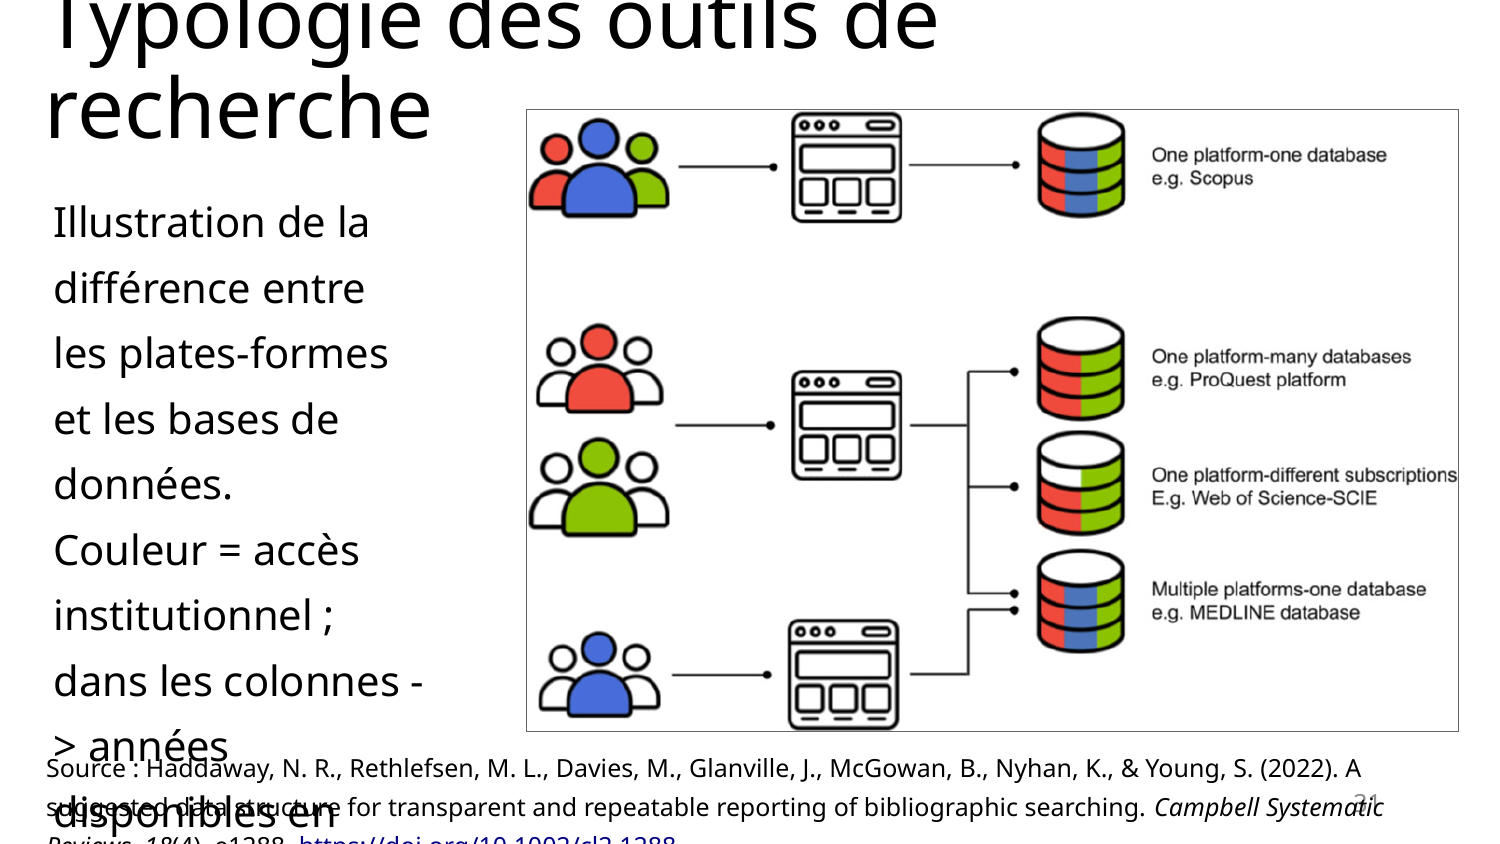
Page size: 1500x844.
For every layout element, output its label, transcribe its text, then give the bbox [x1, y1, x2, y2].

text_box Source : Haddaway, N. R., Rethlefsen, M. L., Davies, M., Glanville, J., McGowan, B., Nyhan, K., & Young, S. (2022). A suggested data structure for transparent and repeatable reporting of bibliographic searching. Campbell Systematic Reviews, 18(4), e1288. https://doi.org/10.1002/cl2.1288 [31, 738, 1447, 828]
title Typologie des outils de recherche [29, 0, 1324, 148]
picture [526, 109, 1459, 732]
text_box Illustration de la différence entre les plates-formes et les bases de données. Couleur = accès institutionnel ; dans les colonnes -> années disponibles en fonction accès institutionnel. [38, 177, 443, 721]
